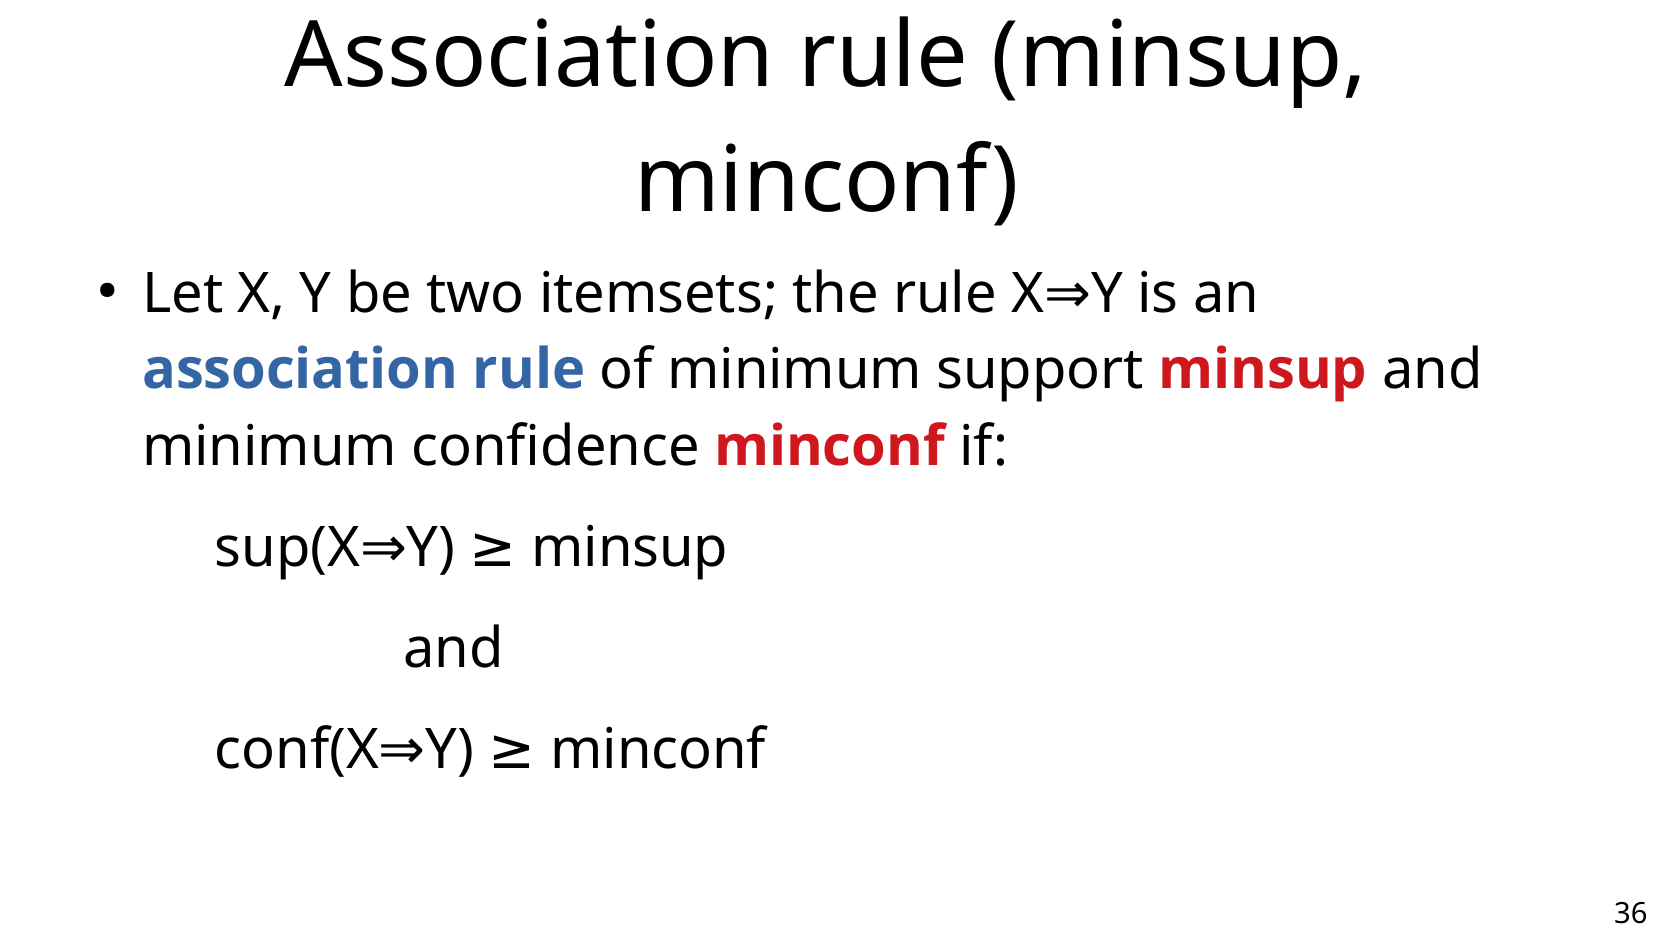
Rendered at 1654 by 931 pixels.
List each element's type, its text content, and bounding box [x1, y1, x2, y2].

list Let X, Y be two itemsets; the rule X⇒Y is an association rule of minimum support minsup and minimum confidence minconf if: sup(X⇒Y) ≥ minsup and conf(X⇒Y) ≥ minconf [82, 253, 1571, 793]
title Association rule (minsup, minconf) [82, 1, 1571, 226]
